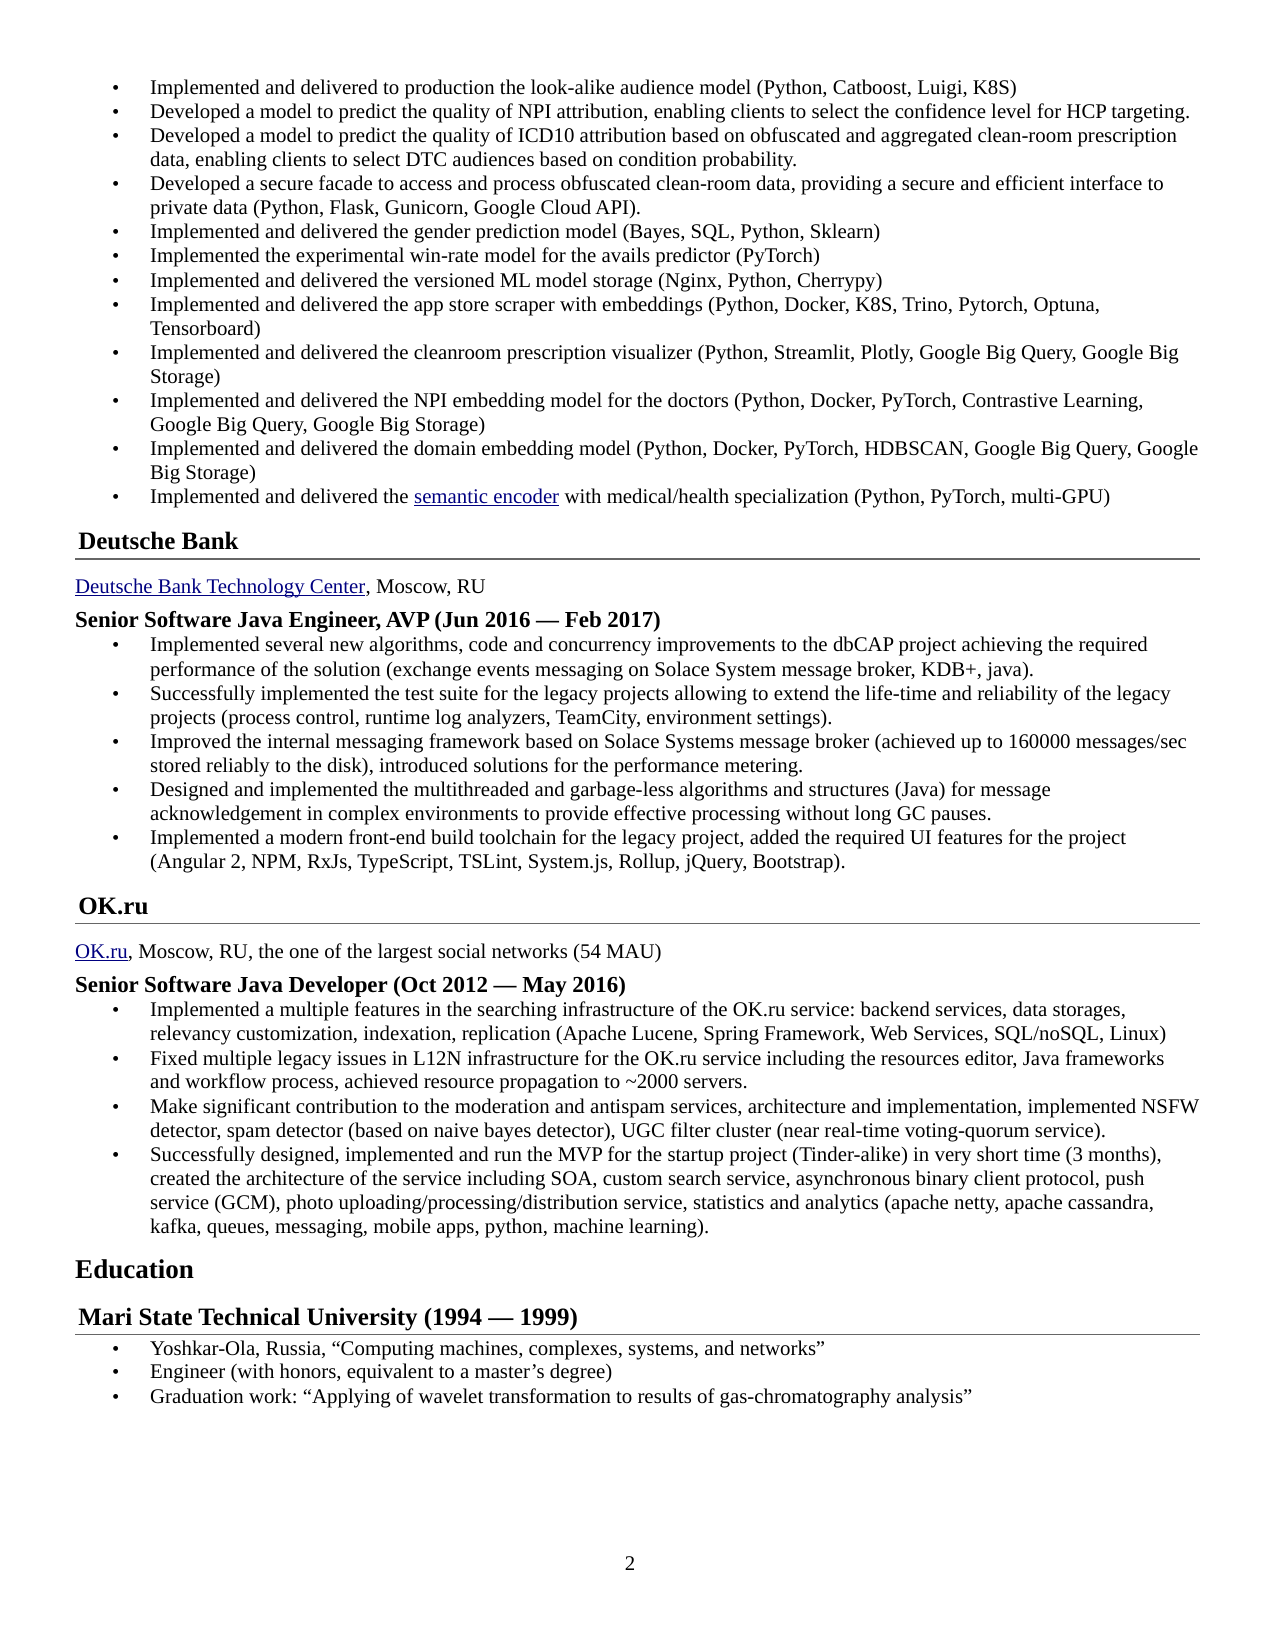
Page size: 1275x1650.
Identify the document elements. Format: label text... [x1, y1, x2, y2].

list Fixed multiple legacy issues in L12N infrastructure for the OK.ru service including the resources editor, Java frameworks and workflow process, achieved resource propagation to ~2000 servers. [112, 1045, 1200, 1093]
list Implemented and delivered the versioned ML model storage (Nginx, Python, Cherrypy) [112, 267, 1200, 292]
list Yoshkar-Ola, Russia, “Computing machines, complexes, systems, and networks” [112, 1335, 1200, 1359]
list Implemented and delivered the NPI embedding model for the doctors (Python, Docker, PyTorch, Contrastive Learning, Google Big Query, Google Big Storage) [112, 388, 1200, 436]
list Implemented a modern front-end build toolchain for the legacy project, added the required UI features for the project (Angular 2, NPM, RxJs, TypeScript, TSLint, System.js, Rollup, jQuery, Bootstrap). [112, 825, 1200, 873]
subtitle Senior Software Java Engineer, AVP (Jun 2016 — Feb 2017) [75, 606, 1200, 632]
text OK.ru, Moscow, RU, the one of the largest social networks (54 MAU) [75, 939, 1200, 963]
list Successfully implemented the test suite for the legacy projects allowing to extend the life-time and reliability of the legacy projects (process control, runtime log analyzers, TeamCity, environment settings). [112, 681, 1200, 729]
list Implemented and delivered the semantic encoder with medical/health specialization (Python, PyTorch, multi-GPU) [112, 484, 1200, 508]
list Engineer (with honors, equivalent to a master’s degree) [112, 1359, 1200, 1383]
list Improved the internal messaging framework based on Solace Systems message broker (achieved up to 160000 messages/sec stored reliably to the disk), introduced solutions for the performance metering. [112, 729, 1200, 777]
list Implemented and delivered the domain embedding model (Python, Docker, PyTorch, HDBSCAN, Google Big Query, Google Big Storage) [112, 436, 1200, 484]
list Implemented and delivered the gender prediction model (Bayes, SQL, Python, Sklearn) [112, 219, 1200, 243]
list Designed and implemented the multithreaded and garbage-less algorithms and structures (Java) for message acknowledgement in complex environments to provide effective processing without long GC pauses. [112, 777, 1200, 825]
subtitle Senior Software Java Developer (Oct 2012 — May 2016) [75, 971, 1200, 997]
list Implemented and delivered the cleanroom prescription visualizer (Python, Streamlit, Plotly, Google Big Query, Google Big Storage) [112, 340, 1200, 388]
subtitle Education [75, 1253, 1200, 1284]
subtitle OK.ru [75, 888, 1200, 923]
subtitle Deutsche Bank [75, 523, 1200, 558]
list Implemented and delivered the app store scraper with embeddings (Python, Docker, K8S, Trino, Pytorch, Optuna, Tensorboard) [112, 292, 1200, 340]
list Graduation work: “Applying of wavelet transformation to results of gas-chromatography analysis” [112, 1383, 1200, 1408]
subtitle Mari State Technical University (1994 — 1999) [75, 1299, 1200, 1334]
list Implemented several new algorithms, code and concurrency improvements to the dbCAP project achieving the required performance of the solution (exchange events messaging on Solace System message broker, KDB+, java). [112, 632, 1200, 681]
list Implemented the experimental win-rate model for the avails predictor (PyTorch) [112, 243, 1200, 267]
list Implemented a multiple features in the searching infrastructure of the OK.ru service: backend services, data storages, relevancy customization, indexation, replication (Apache Lucene, Spring Framework, Web Services, SQL/noSQL, Linux) [112, 997, 1200, 1045]
list Make significant contribution to the moderation and antispam services, architecture and implementation, implemented NSFW detector, spam detector (based on naive bayes detector), UGC filter cluster (near real-time voting-quorum service). [112, 1093, 1200, 1142]
text Deutsche Bank Technology Center, Moscow, RU [75, 574, 1200, 598]
list Successfully designed, implemented and run the MVP for the startup project (Tinder-alike) in very short time (3 months), created the architecture of the service including SOA, custom search service, asynchronous binary client protocol, push service (GCM), photo uploading/processing/distribution service, statistics and analytics (apache netty, apache cassandra, kafka, queues, messaging, mobile apps, python, machine learning). [112, 1142, 1200, 1238]
list Implemented and delivered to production the look-alike audience model (Python, Catboost, Luigi, K8S) [112, 75, 1200, 99]
list Developed a model to predict the quality of ICD10 attribution based on obfuscated and aggregated clean-room prescription data, enabling clients to select DTC audiences based on condition probability. [112, 123, 1200, 171]
list Developed a model to predict the quality of NPI attribution, enabling clients to select the confidence level for HCP targeting. [112, 99, 1200, 123]
list Developed a secure facade to access and process obfuscated clean-room data, providing a secure and efficient interface to private data (Python, Flask, Gunicorn, Google Cloud API). [112, 171, 1200, 219]
